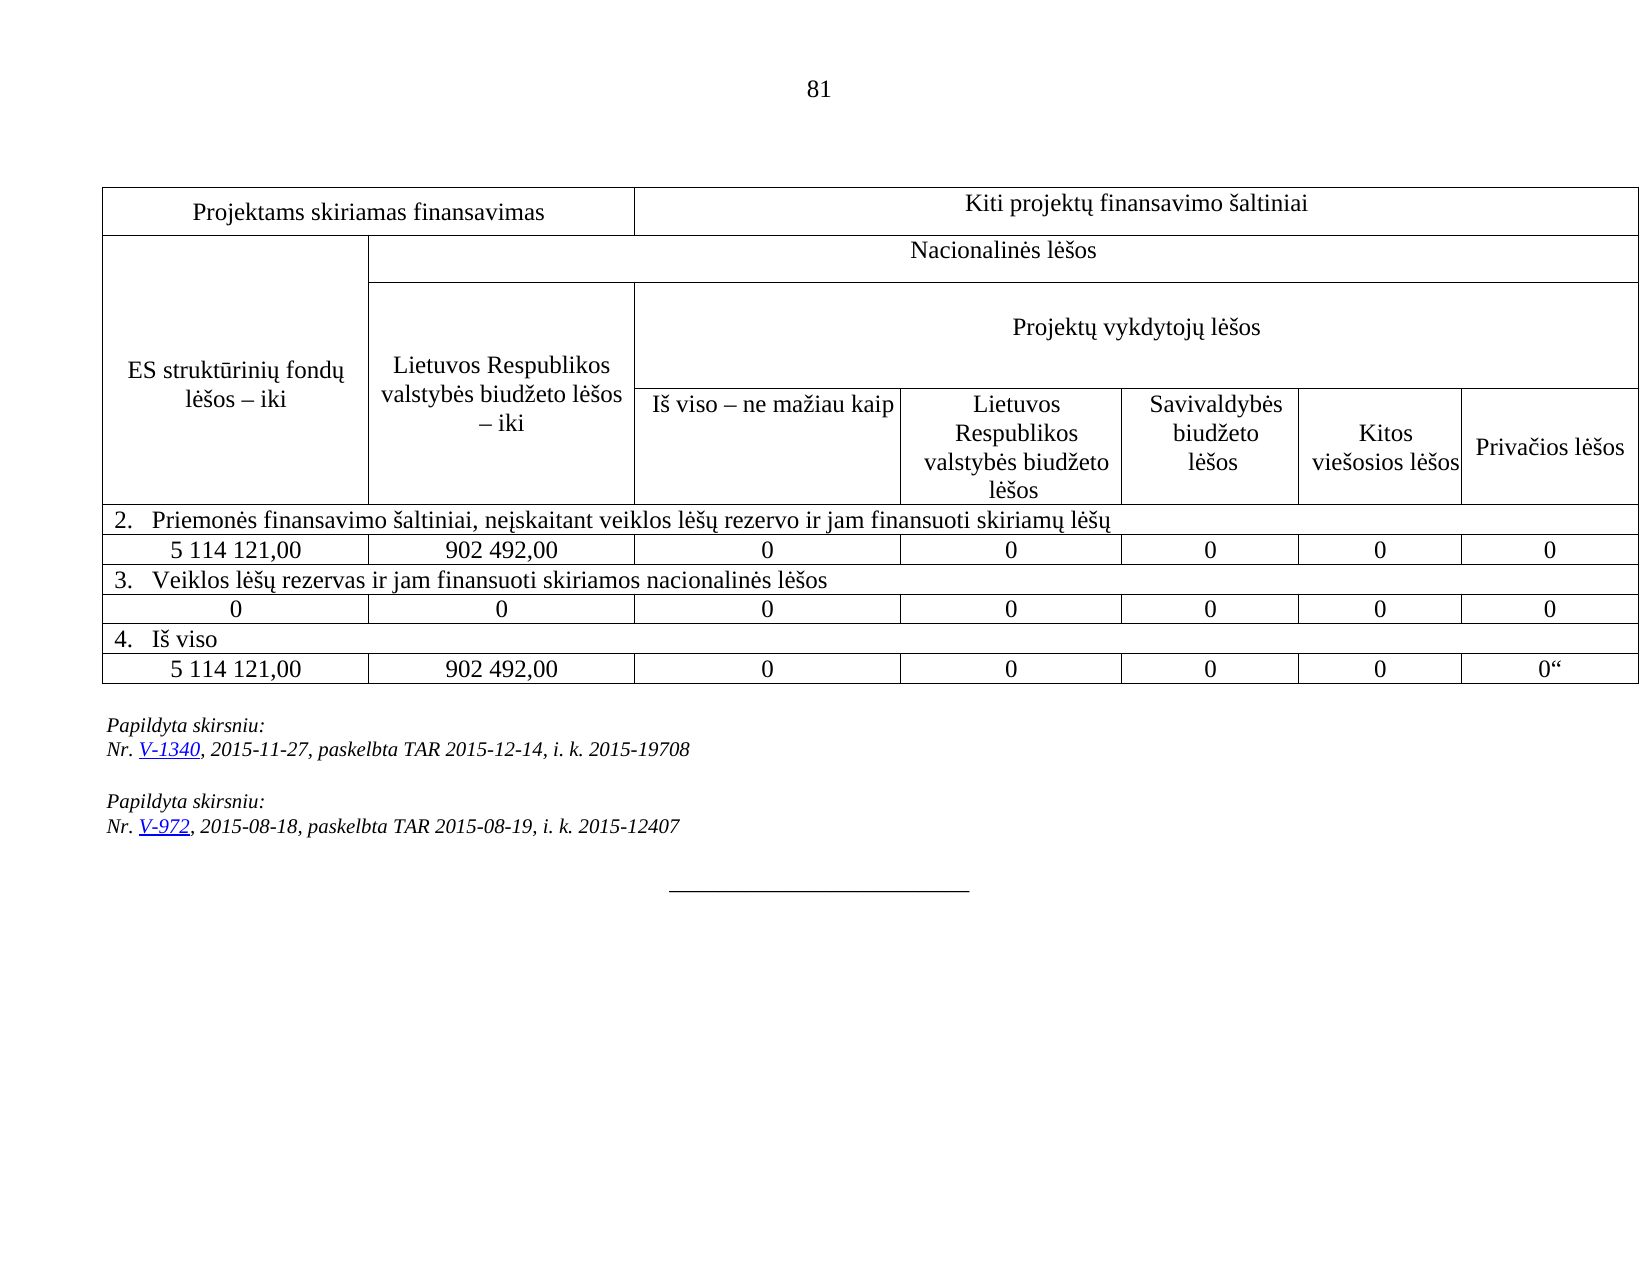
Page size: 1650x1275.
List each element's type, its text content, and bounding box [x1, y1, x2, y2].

table_cell 0 [1122, 595, 1298, 623]
table_cell Projektų vykdytojų lėšos [635, 283, 1638, 388]
table_cell 0 [1299, 535, 1461, 564]
table_cell Iš viso – ne mažiau kaip [635, 389, 900, 504]
text Nr. V-1340, 2015-11-27, paskelbta TAR 2015-12-14, i. k. 2015-19708 [106, 737, 1532, 761]
text Nr. V-972, 2015-08-18, paskelbta TAR 2015-08-19, i. k. 2015-12407 [106, 813, 1532, 838]
table_cell 4. Iš viso [103, 624, 1638, 653]
table_cell 0 [901, 595, 1121, 623]
table_cell Lietuvos Respublikos valstybės biudžeto lėšos [901, 389, 1121, 504]
table_cell 0 [369, 595, 634, 623]
table_cell 902 492,00 [369, 654, 634, 683]
text Papildyta skirsniu: [106, 789, 1532, 813]
table_cell 0 [103, 595, 368, 623]
table_cell Savivaldybės biudžeto lėšos [1122, 389, 1298, 504]
table_cell 5 114 121,00 [103, 535, 368, 564]
table_cell 0 [1462, 595, 1638, 623]
table_cell 0 [1122, 535, 1298, 564]
table_cell Kitos viešosios lėšos [1299, 389, 1461, 504]
table_cell 0 [1122, 654, 1298, 683]
table_header Kiti projektų finansavimo šaltiniai [635, 188, 1638, 234]
table_cell 0 [1462, 535, 1638, 564]
table_cell 0“ [1462, 654, 1638, 683]
table_cell Lietuvos Respublikos valstybės biudžeto lėšos – iki [369, 283, 634, 504]
table_cell ES struktūrinių fondų lėšos – iki [103, 236, 368, 504]
table_cell 3. Veiklos lėšų rezervas ir jam finansuoti skiriamos nacionalinės lėšos [103, 565, 1638, 593]
table_cell 2. Priemonės finansavimo šaltiniai, neįskaitant veiklos lėšų rezervo ir jam finansuoti skiriamų lėšų [103, 505, 1638, 534]
table_cell 0 [901, 654, 1121, 683]
table_cell Nacionalinės lėšos [369, 236, 1638, 282]
table_cell 0 [1299, 654, 1461, 683]
text ________________________ [106, 866, 1532, 895]
table_cell Privačios lėšos [1462, 389, 1638, 504]
table_cell 0 [635, 595, 900, 623]
text Papildyta skirsniu: [106, 713, 1532, 737]
table_cell 902 492,00 [369, 535, 634, 564]
table_cell 0 [635, 535, 900, 564]
table_cell 0 [1299, 595, 1461, 623]
table_header Projektams skiriamas finansavimas [103, 188, 634, 234]
table_cell 5 114 121,00 [103, 654, 368, 683]
table_cell 0 [635, 654, 900, 683]
table_cell 0 [901, 535, 1121, 564]
